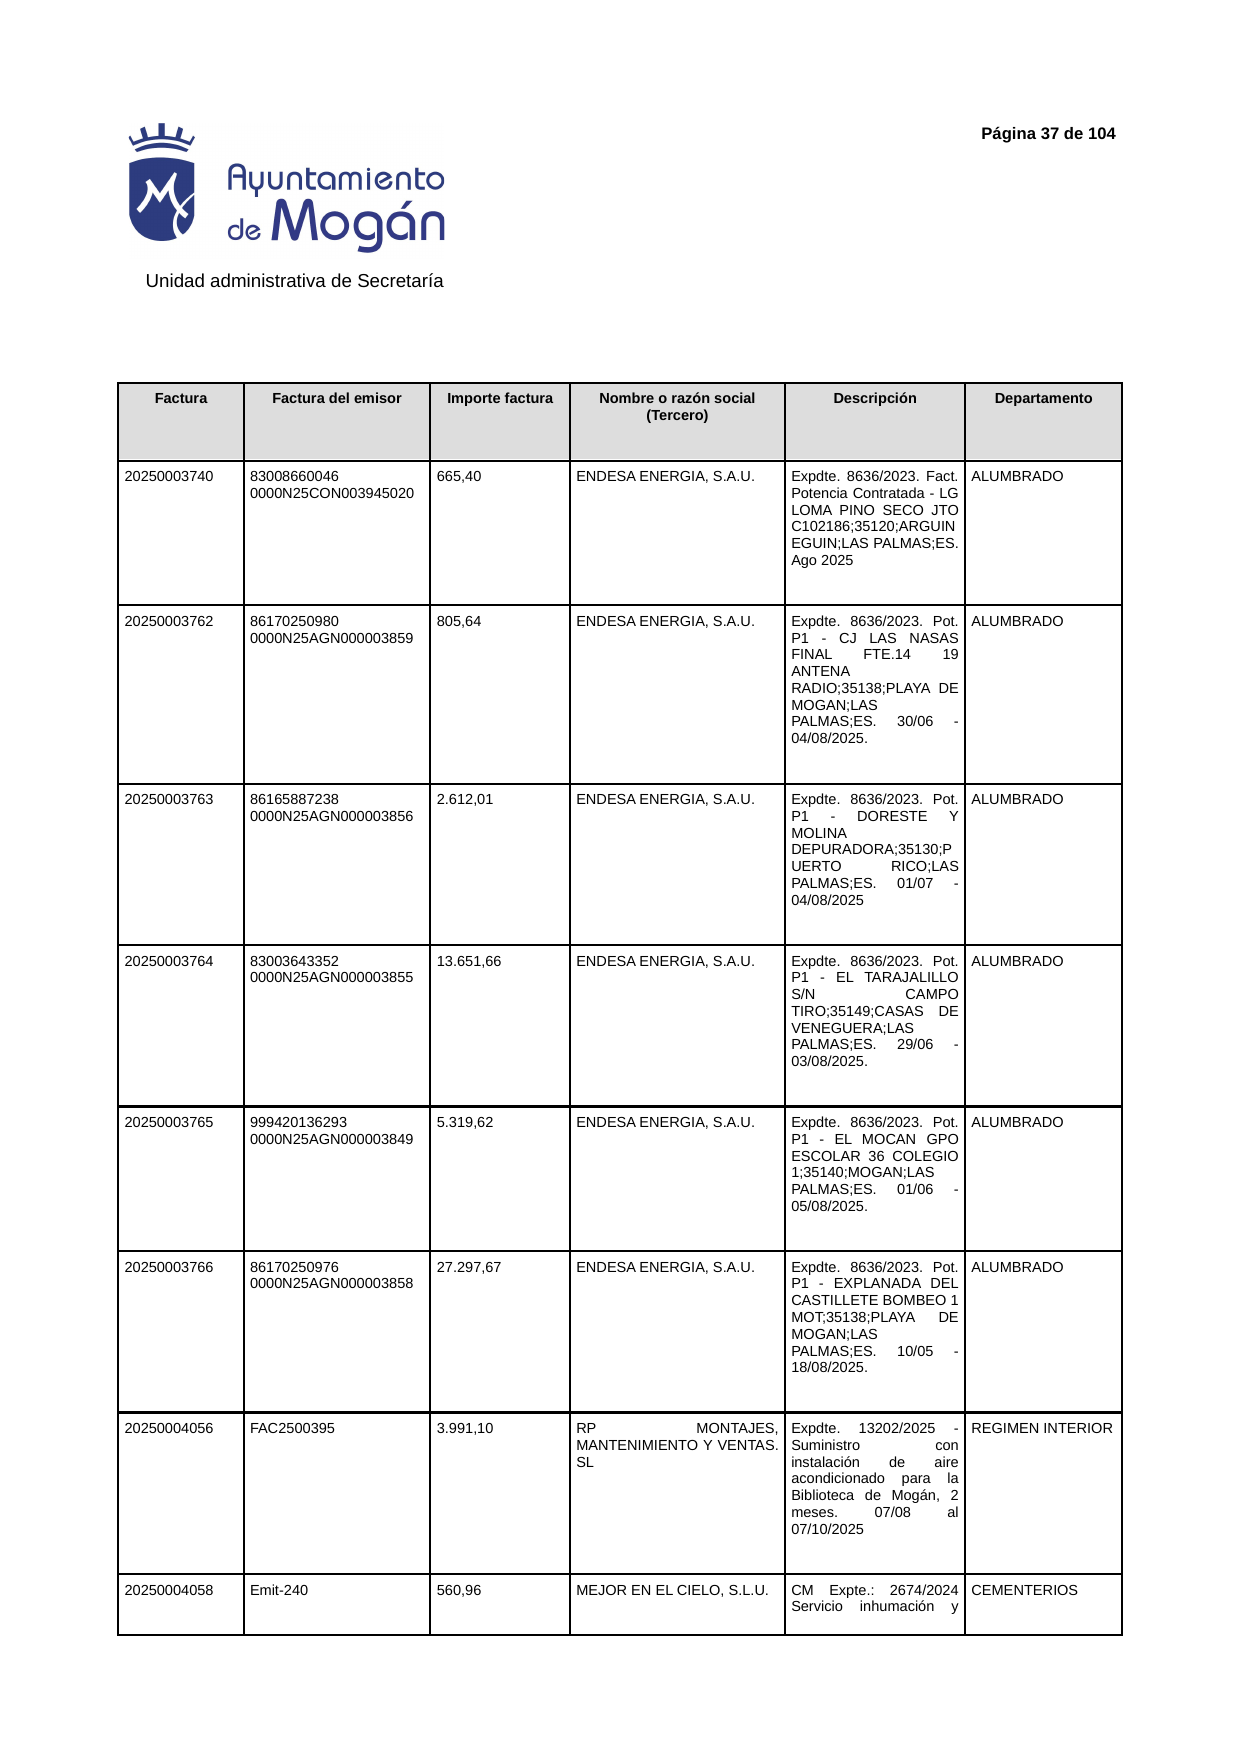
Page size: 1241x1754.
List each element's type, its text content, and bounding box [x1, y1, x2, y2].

table_header Departamento [966, 384, 1121, 459]
table_cell 20250003740 [119, 462, 243, 604]
table_cell CM Expte.: 2674/2024 Servicio inhumación y [786, 1575, 964, 1634]
table_cell 27.297,67 [431, 1252, 569, 1411]
table_cell REGIMEN INTERIOR [966, 1414, 1121, 1573]
table_cell 20250003766 [119, 1252, 243, 1411]
table_cell Expdte. 8636/2023. Pot. P1 - DORESTE Y MOLINA DEPURADORA;35130;PUERTO RICO;LAS PALMAS;ES. 01/07 - 04/08/2025 [786, 785, 964, 944]
table_cell CEMENTERIOS [966, 1575, 1121, 1634]
table_header Nombre o razón social (Tercero) [571, 384, 784, 459]
table_cell 83003643352 0000N25AGN000003855 [245, 946, 429, 1105]
table_header Factura del emisor [245, 384, 429, 459]
table_cell ENDESA ENERGIA, S.A.U. [571, 462, 784, 604]
table_header Descripción [786, 384, 964, 459]
table_cell Expdte. 8636/2023. Pot. P1 - EXPLANADA DEL CASTILLETE BOMBEO 1 MOT;35138;PLAYA DE MOGAN;LAS PALMAS;ES. 10/05 - 18/08/2025. [786, 1252, 964, 1411]
table_cell Expdte. 8636/2023. Pot. P1 - EL TARAJALILLO S/N CAMPO TIRO;35149;CASAS DE VENEGUERA;LAS PALMAS;ES. 29/06 - 03/08/2025. [786, 946, 964, 1105]
table_cell ALUMBRADO [966, 1108, 1121, 1250]
table_cell ENDESA ENERGIA, S.A.U. [571, 1252, 784, 1411]
table_cell 805,64 [431, 606, 569, 782]
table_header Importe factura [431, 384, 569, 459]
table_header Factura [119, 384, 243, 459]
table_cell ALUMBRADO [966, 1252, 1121, 1411]
table_cell 86170250980 0000N25AGN000003859 [245, 606, 429, 782]
table_cell 86170250976 0000N25AGN000003858 [245, 1252, 429, 1411]
table_cell 20250003765 [119, 1108, 243, 1250]
table_cell ALUMBRADO [966, 785, 1121, 944]
table_cell 13.651,66 [431, 946, 569, 1105]
table_cell 20250003763 [119, 785, 243, 944]
table_cell RP MONTAJES, MANTENIMIENTO Y VENTAS. SL [571, 1414, 784, 1573]
picture [128, 123, 445, 259]
table_cell 83008660046 0000N25CON003945020 [245, 462, 429, 604]
table_cell MEJOR EN EL CIELO, S.L.U. [571, 1575, 784, 1634]
table_cell Emit-240 [245, 1575, 429, 1634]
table_cell ALUMBRADO [966, 946, 1121, 1105]
table_cell ALUMBRADO [966, 606, 1121, 782]
table_cell ENDESA ENERGIA, S.A.U. [571, 946, 784, 1105]
table_cell Expdte. 8636/2023. Pot. P1 - EL MOCAN GPO ESCOLAR 36 COLEGIO 1;35140;MOGAN;LAS PALMAS;ES. 01/06 - 05/08/2025. [786, 1108, 964, 1250]
table_cell 86165887238 0000N25AGN000003856 [245, 785, 429, 944]
table_cell ALUMBRADO [966, 462, 1121, 604]
table_cell 20250003762 [119, 606, 243, 782]
table_cell 560,96 [431, 1575, 569, 1634]
table_cell 3.991,10 [431, 1414, 569, 1573]
table_cell Expdte. 8636/2023. Pot. P1 - CJ LAS NASAS FINAL FTE.14 19 ANTENA RADIO;35138;PLAYA DE MOGAN;LAS PALMAS;ES. 30/06 - 04/08/2025. [786, 606, 964, 782]
table_cell FAC2500395 [245, 1414, 429, 1573]
table_cell 2.612,01 [431, 785, 569, 944]
table_cell ENDESA ENERGIA, S.A.U. [571, 785, 784, 944]
table_cell Expdte. 8636/2023. Fact. Potencia Contratada - LG LOMA PINO SECO JTO C102186;35120;ARGUINEGUIN;LAS PALMAS;ES. Ago 2025 [786, 462, 964, 604]
table_cell 999420136293 0000N25AGN000003849 [245, 1108, 429, 1250]
table_cell ENDESA ENERGIA, S.A.U. [571, 1108, 784, 1250]
table_cell 20250004056 [119, 1414, 243, 1573]
table_cell 665,40 [431, 462, 569, 604]
table_cell Expdte. 13202/2025 - Suministro con instalación de aire acondicionado para la Biblioteca de Mogán, 2 meses. 07/08 al 07/10/2025 [786, 1414, 964, 1573]
table_cell 5.319,62 [431, 1108, 569, 1250]
table_cell ENDESA ENERGIA, S.A.U. [571, 606, 784, 782]
table_cell 20250004058 [119, 1575, 243, 1634]
table_cell 20250003764 [119, 946, 243, 1105]
